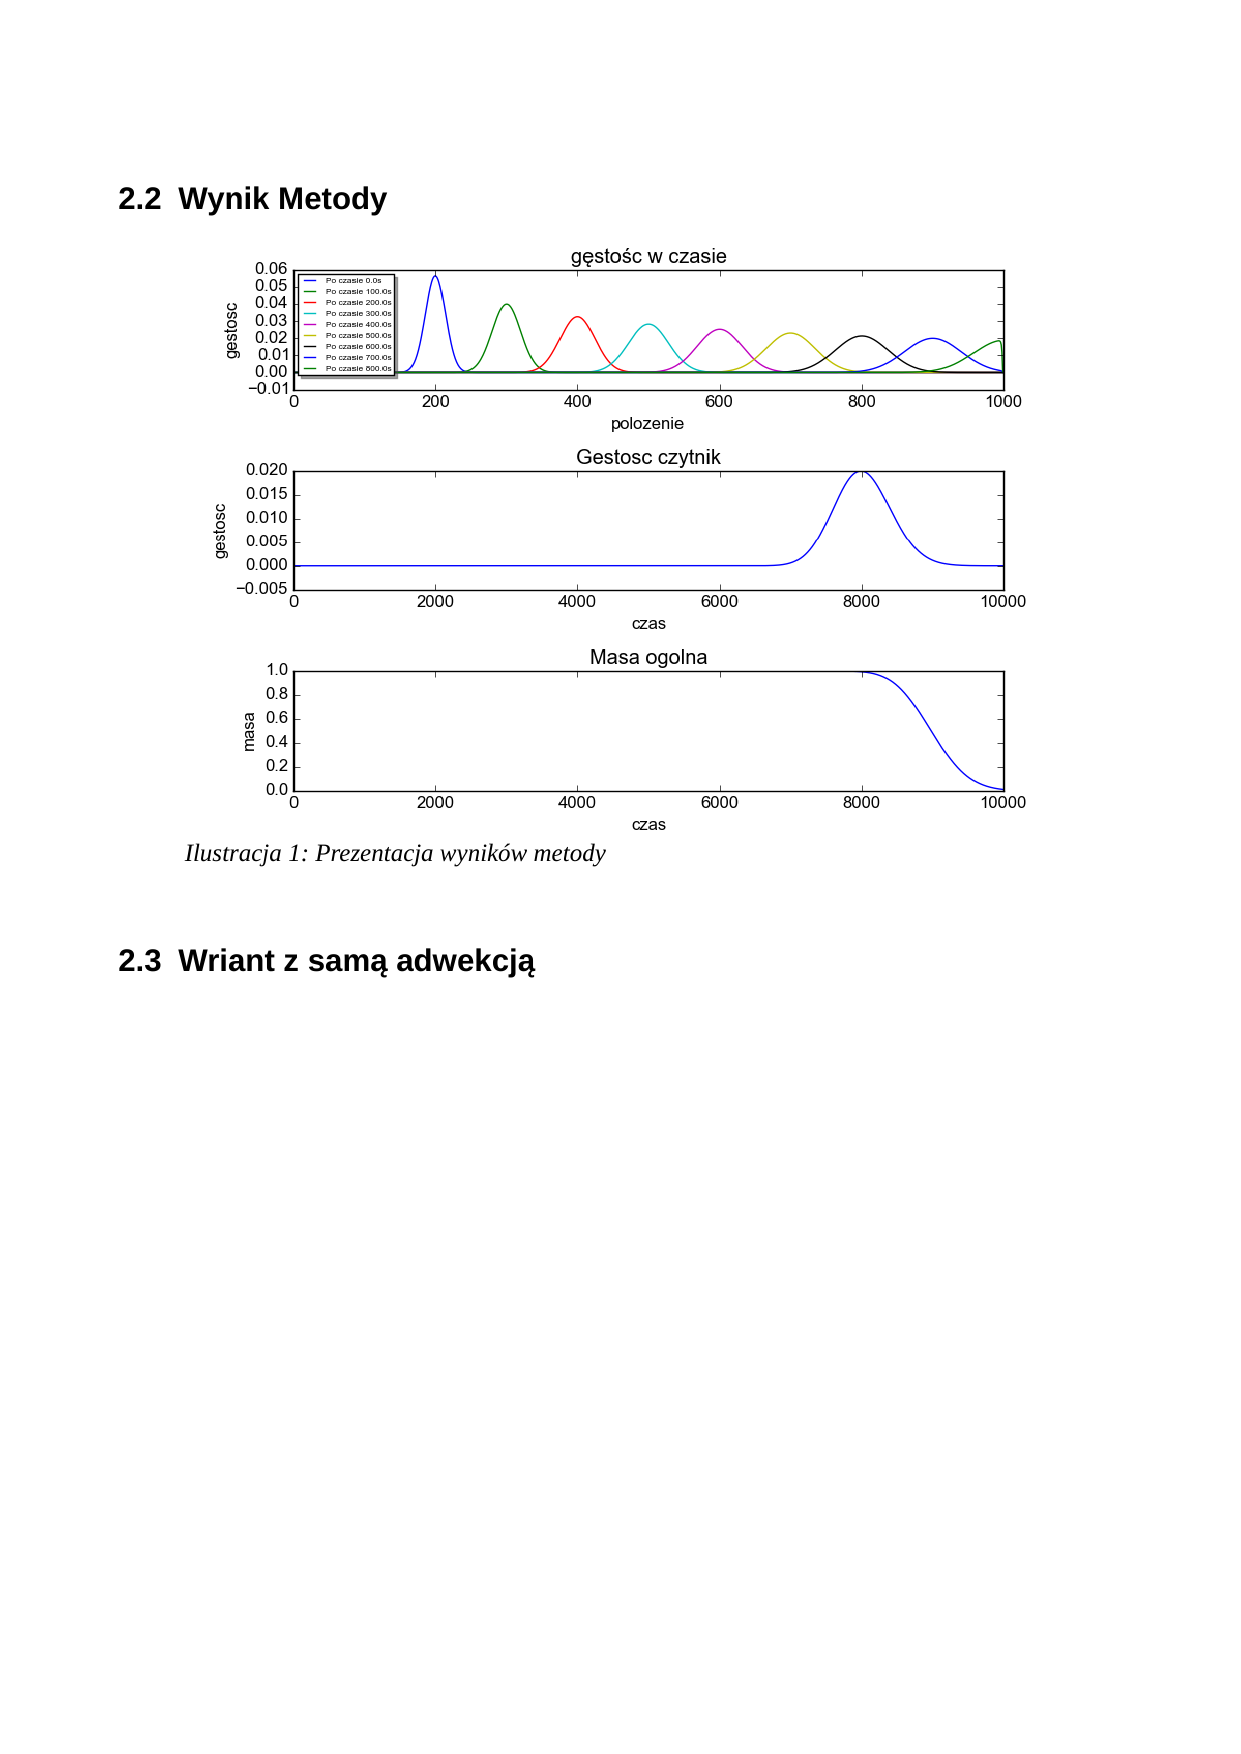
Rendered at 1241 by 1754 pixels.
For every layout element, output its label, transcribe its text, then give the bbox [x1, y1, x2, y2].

subtitle Wynik Metody [118, 180, 1122, 216]
subtitle Wriant z samą adwekcją [118, 942, 1122, 978]
text Ilustracja 1: Prezentacja wyników metody [184, 839, 1056, 867]
picture [206, 241, 1034, 839]
